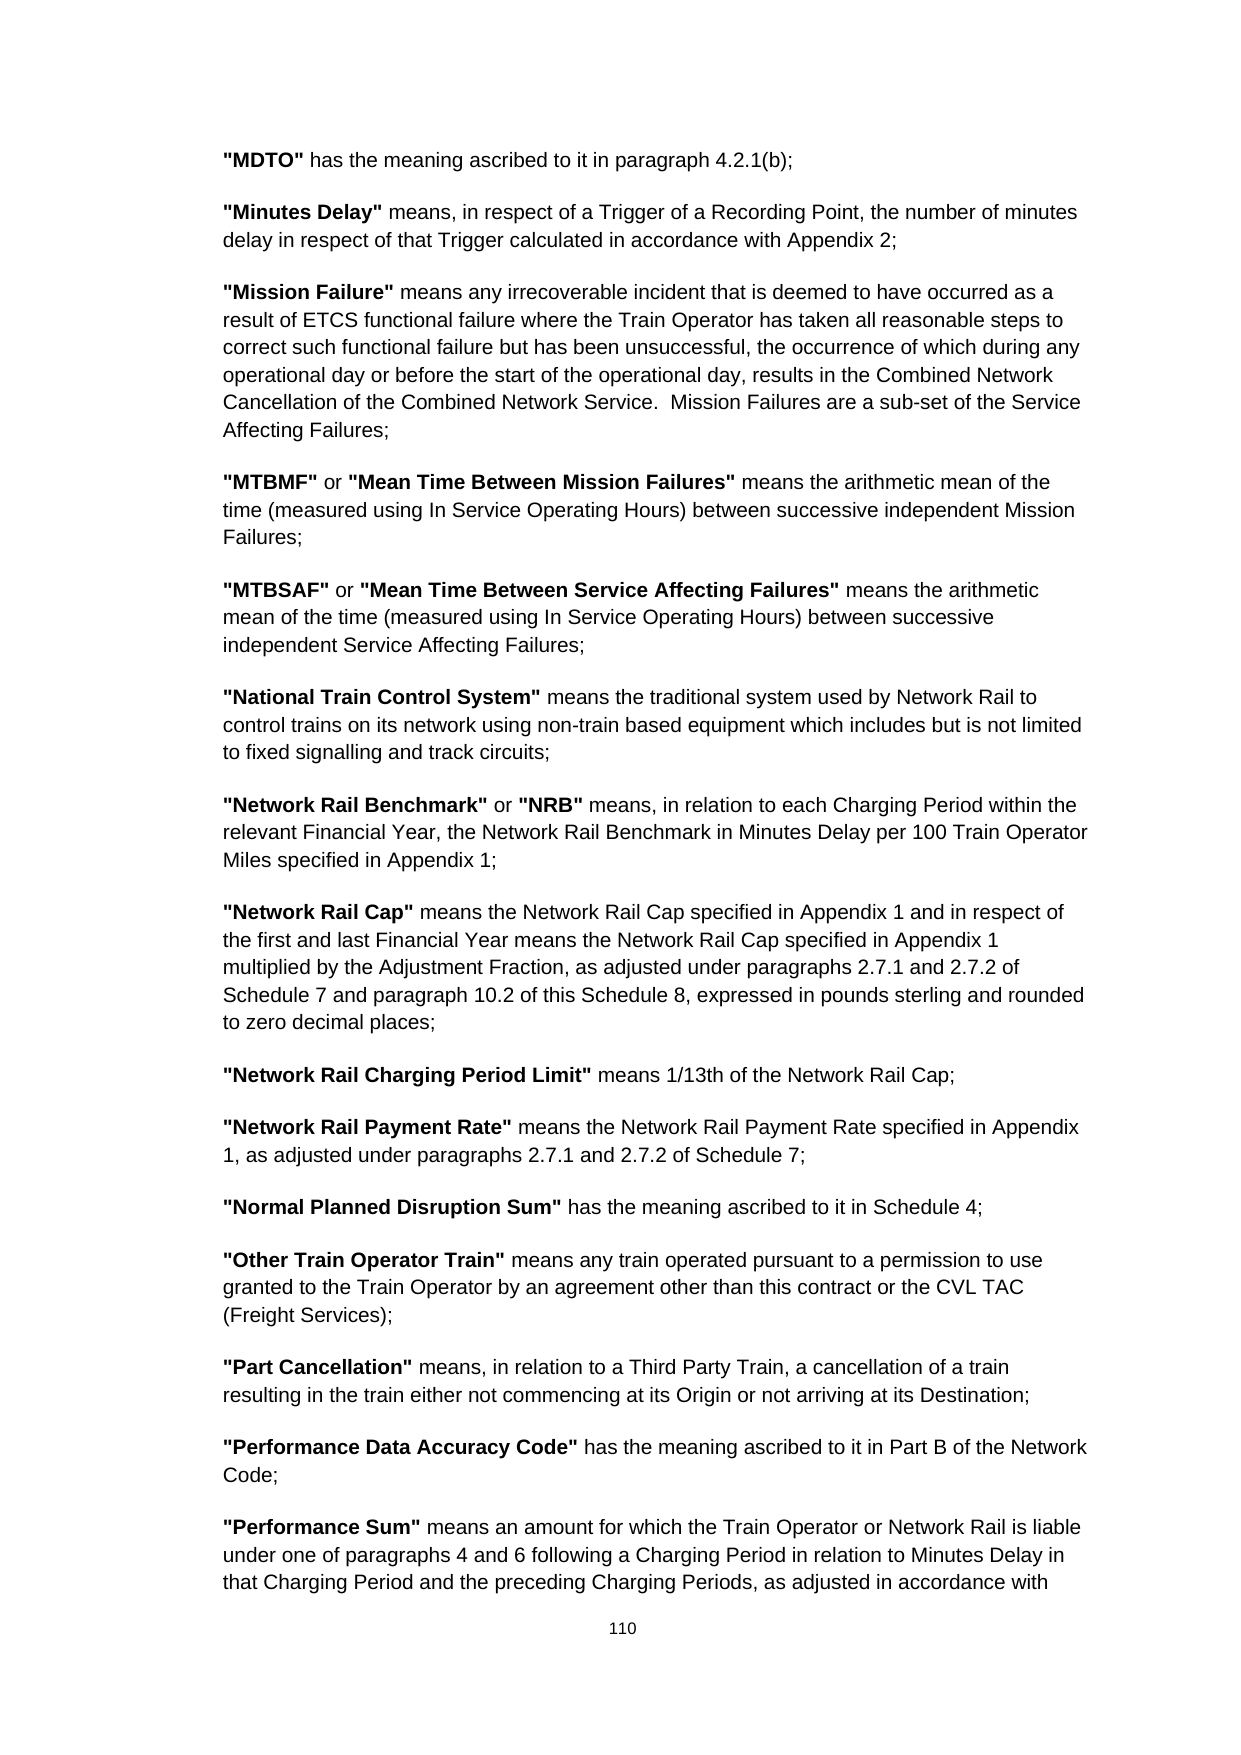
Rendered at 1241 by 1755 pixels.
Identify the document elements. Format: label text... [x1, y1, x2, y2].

text "MTBSAF" or "Mean Time Between Service Affecting Failures" means the arithmetic mean of the time (measured using In Service Operating Hours) between successive independent Service Affecting Failures; [223, 578, 1093, 657]
text "Network Rail Charging Period Limit" means 1/13th of the Network Rail Cap; [223, 1063, 1093, 1087]
text "Network Rail Cap" means the Network Rail Cap specified in Appendix 1 and in respect of the first and last Financial Year means the Network Rail Cap specified in Appendix 1 multiplied by the Adjustment Fraction, as adjusted under paragraphs 2.7.1 and 2.7.2 of Schedule 7 and paragraph 10.2 of this Schedule 8, expressed in pounds sterling and rounded to zero decimal places; [223, 900, 1093, 1034]
text "Network Rail Payment Rate" means the Network Rail Payment Rate specified in Appendix 1, as adjusted under paragraphs 2.7.1 and 2.7.2 of Schedule 7; [223, 1115, 1093, 1167]
text "Minutes Delay" means, in respect of a Trigger of a Recording Point, the number of minutes delay in respect of that Trigger calculated in accordance with Appendix 2; [223, 200, 1093, 252]
text "National Train Control System" means the traditional system used by Network Rail to control trains on its network using non-train based equipment which includes but is not limited to fixed signalling and track circuits; [223, 685, 1093, 764]
text "Mission Failure" means any irrecoverable incident that is deemed to have occurred as a result of ETCS functional failure where the Train Operator has taken all reasonable steps to correct such functional failure but has been unsuccessful, the occurrence of which during any operational day or before the start of the operational day, results in the Combined Network Cancellation of the Combined Network Service. Mission Failures are a sub-set of the Service Affecting Failures; [223, 280, 1093, 442]
text "Performance Data Accuracy Code" has the meaning ascribed to it in Part B of the Network Code; [223, 1435, 1093, 1487]
text "Performance Sum" means an amount for which the Train Operator or Network Rail is liable under one of paragraphs 4 and 6 following a Charging Period in relation to Minutes Delay in that Charging Period and the preceding Charging Periods, as adjusted in accordance with [223, 1515, 1093, 1594]
text "Network Rail Benchmark" or "NRB" means, in relation to each Charging Period within the relevant Financial Year, the Network Rail Benchmark in Minutes Delay per 100 Train Operator Miles specified in Appendix 1; [223, 793, 1093, 872]
text "MDTO" has the meaning ascribed to it in paragraph 4.2.1(b); [223, 148, 1093, 172]
text "MTBMF" or "Mean Time Between Mission Failures" means the arithmetic mean of the time (measured using In Service Operating Hours) between successive independent Mission Failures; [223, 470, 1093, 549]
text "Part Cancellation" means, in relation to a Third Party Train, a cancellation of a train resulting in the train either not commencing at its Origin or not arriving at its Destination; [223, 1355, 1093, 1407]
text "Normal Planned Disruption Sum" has the meaning ascribed to it in Schedule 4; [223, 1195, 1093, 1219]
text "Other Train Operator Train" means any train operated pursuant to a permission to use granted to the Train Operator by an agreement other than this contract or the CVL TAC (Freight Services); [223, 1248, 1093, 1327]
